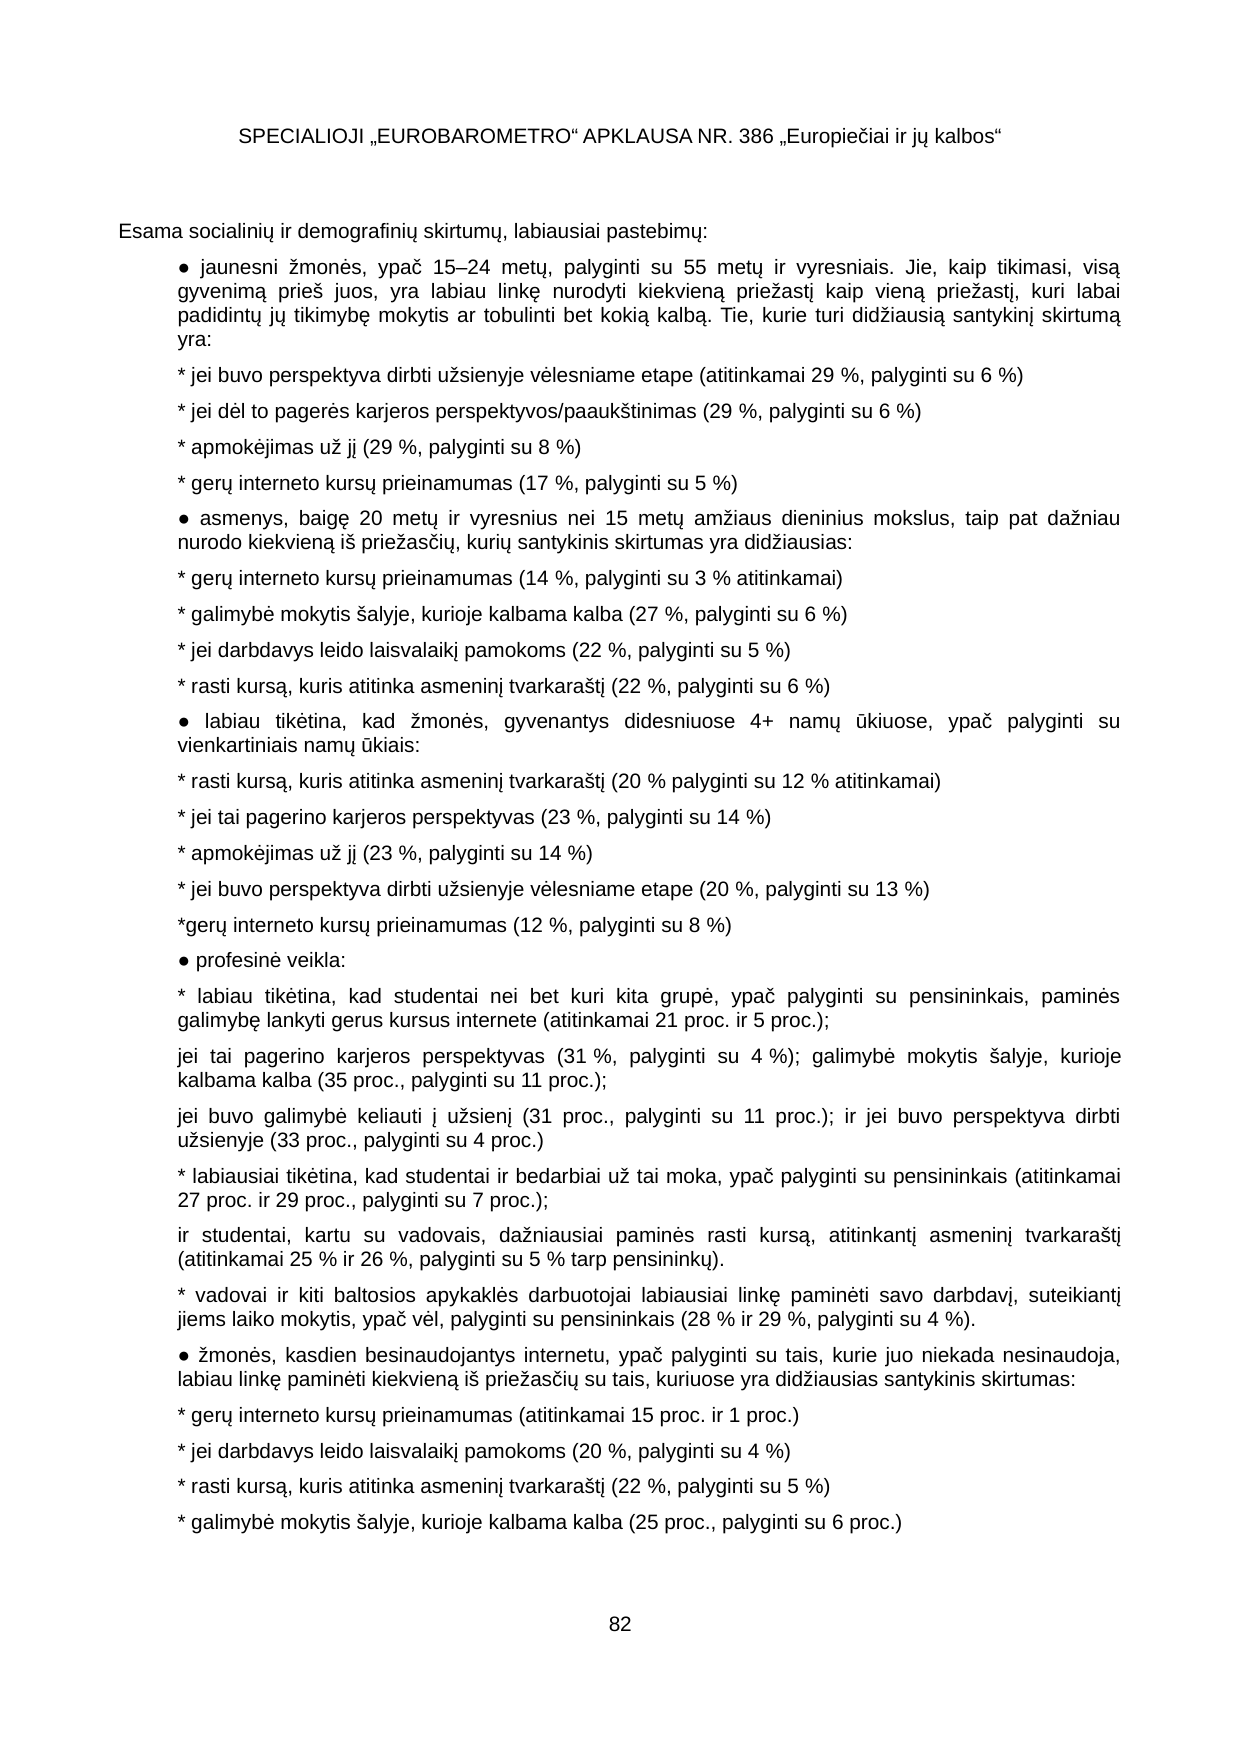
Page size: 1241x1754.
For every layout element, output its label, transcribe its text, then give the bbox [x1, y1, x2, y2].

text ir studentai, kartu su vadovais, dažniausiai paminės rasti kursą, atitinkantį asmeninį tvarkaraštį (atitinkamai 25 % ir 26 %, palyginti su 5 % tarp pensininkų). [177, 1223, 1122, 1271]
text * galimybė mokytis šalyje, kurioje kalbama kalba (27 %, palyginti su 6 %) [177, 602, 1122, 626]
text ● profesinė veikla: [177, 948, 1122, 972]
text * gerų interneto kursų prieinamumas (14 %, palyginti su 3 % atitinkamai) [177, 566, 1122, 590]
text * gerų interneto kursų prieinamumas (atitinkamai 15 proc. ir 1 proc.) [177, 1403, 1122, 1427]
text jei tai pagerino karjeros perspektyvas (31 %, palyginti su 4 %); galimybė mokytis šalyje, kurioje kalbama kalba (35 proc., palyginti su 11 proc.); [177, 1044, 1122, 1092]
text * apmokėjimas už jį (23 %, palyginti su 14 %) [177, 841, 1122, 865]
text * vadovai ir kiti baltosios apykaklės darbuotojai labiausiai linkę paminėti savo darbdavį, suteikiantį jiems laiko mokytis, ypač vėl, palyginti su pensininkais (28 % ir 29 %, palyginti su 4 %). [177, 1283, 1122, 1331]
text ● labiau tikėtina, kad žmonės, gyvenantys didesniuose 4+ namų ūkiuose, ypač palyginti su vienkartiniais namų ūkiais: [177, 709, 1122, 757]
text * jei buvo perspektyva dirbti užsienyje vėlesniame etape (20 %, palyginti su 13 %) [177, 877, 1122, 901]
text * jei buvo perspektyva dirbti užsienyje vėlesniame etape (atitinkamai 29 %, palyginti su 6 %) [177, 363, 1122, 387]
text *gerų interneto kursų prieinamumas (12 %, palyginti su 8 %) [177, 912, 1122, 936]
text * apmokėjimas už jį (29 %, palyginti su 8 %) [177, 434, 1122, 458]
text * labiausiai tikėtina, kad studentai ir bedarbiai už tai moka, ypač palyginti su pensininkais (atitinkamai 27 proc. ir 29 proc., palyginti su 7 proc.); [177, 1163, 1122, 1211]
text * jei darbdavys leido laisvalaikį pamokoms (20 %, palyginti su 4 %) [177, 1438, 1122, 1462]
text jei buvo galimybė keliauti į užsienį (31 proc., palyginti su 11 proc.); ir jei buvo perspektyva dirbti užsienyje (33 proc., palyginti su 4 proc.) [177, 1104, 1122, 1152]
text * jei dėl to pagerės karjeros perspektyvos/paaukštinimas (29 %, palyginti su 6 %) [177, 399, 1122, 423]
text ● jaunesni žmonės, ypač 15–24 metų, palyginti su 55 metų ir vyresniais. Jie, kaip tikimasi, visą gyvenimą prieš juos, yra labiau linkę nurodyti kiekvieną priežastį kaip vieną priežastį, kuri labai padidintų jų tikimybę mokytis ar tobulinti bet kokią kalbą. Tie, kurie turi didžiausią santykinį skirtumą yra: [177, 255, 1122, 351]
text * galimybė mokytis šalyje, kurioje kalbama kalba (25 proc., palyginti su 6 proc.) [177, 1510, 1122, 1534]
text ● žmonės, kasdien besinaudojantys internetu, ypač palyginti su tais, kurie juo niekada nesinaudoja, labiau linkę paminėti kiekvieną iš priežasčių su tais, kuriuose yra didžiausias santykinis skirtumas: [177, 1343, 1122, 1391]
text Esama socialinių ir demografinių skirtumų, labiausiai pastebimų: [118, 219, 1122, 243]
text * jei tai pagerino karjeros perspektyvas (23 %, palyginti su 14 %) [177, 805, 1122, 829]
text * gerų interneto kursų prieinamumas (17 %, palyginti su 5 %) [177, 470, 1122, 494]
text * labiau tikėtina, kad studentai nei bet kuri kita grupė, ypač palyginti su pensininkais, paminės galimybę lankyti gerus kursus internete (atitinkamai 21 proc. ir 5 proc.); [177, 984, 1122, 1032]
text * rasti kursą, kuris atitinka asmeninį tvarkaraštį (22 %, palyginti su 6 %) [177, 673, 1122, 697]
text * rasti kursą, kuris atitinka asmeninį tvarkaraštį (22 %, palyginti su 5 %) [177, 1474, 1122, 1498]
text ● asmenys, baigę 20 metų ir vyresnius nei 15 metų amžiaus dieninius mokslus, taip pat dažniau nurodo kiekvieną iš priežasčių, kurių santykinis skirtumas yra didžiausias: [177, 506, 1122, 554]
text * rasti kursą, kuris atitinka asmeninį tvarkaraštį (20 % palyginti su 12 % atitinkamai) [177, 769, 1122, 793]
text * jei darbdavys leido laisvalaikį pamokoms (22 %, palyginti su 5 %) [177, 638, 1122, 662]
